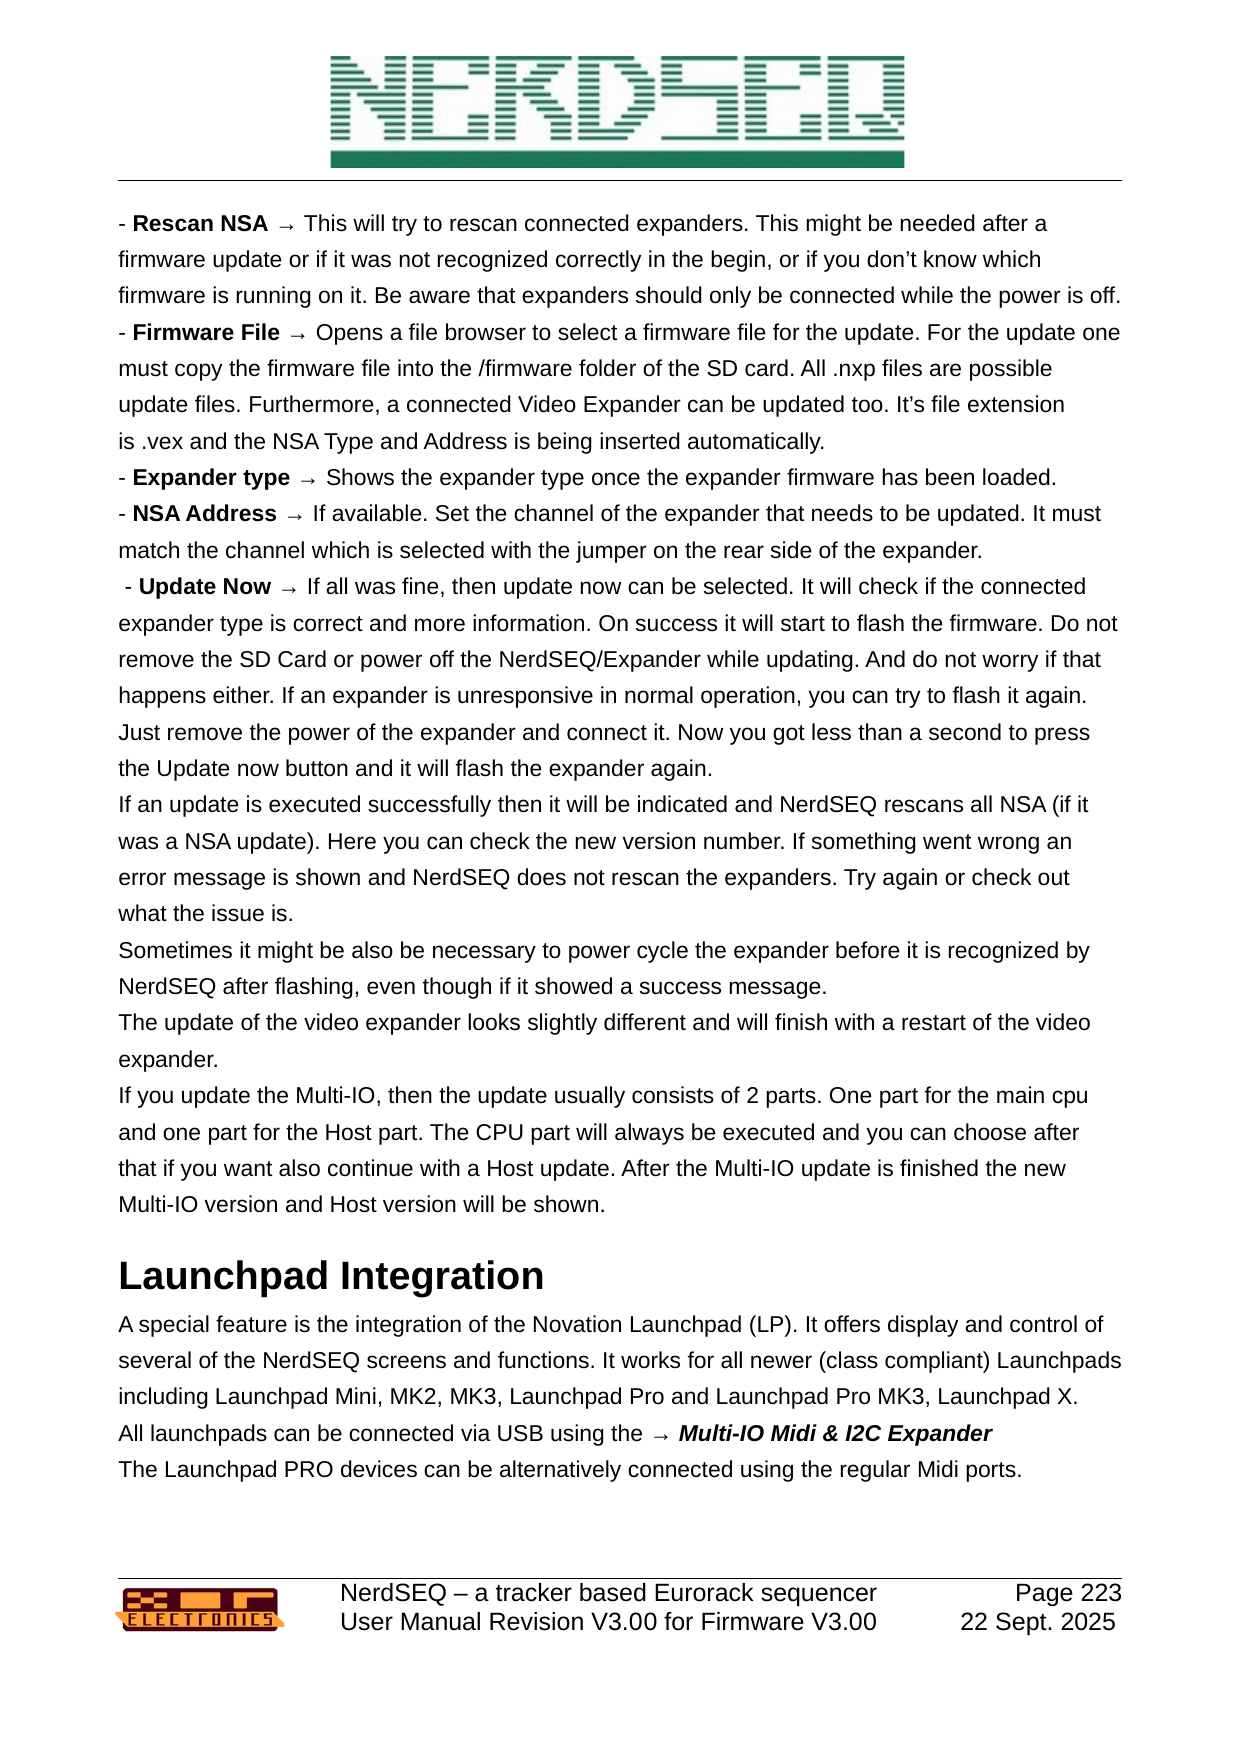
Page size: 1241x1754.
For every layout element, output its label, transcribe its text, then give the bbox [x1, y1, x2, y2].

picture [330, 56, 905, 168]
text If an update is executed successfully then it will be indicated and NerdSEQ rescans all NSA (if it was a NSA update). Here you can check the new version number. If something went wrong an error message is shown and NerdSEQ does not rescan the expanders. Try again or check out what the issue is. Sometimes it might be also be necessary to power cycle the expander before it is recognized by NerdSEQ after flashing, even though if it showed a success message. [118, 791, 1122, 999]
text A special feature is the integration of the Novation Launchpad (LP). It offers display and control of several of the NerdSEQ screens and functions. It works for all newer (class compliant) Launchpads including Launchpad Mini, MK2, MK3, Launchpad Pro and Launchpad Pro MK3, Launchpad X. [118, 1311, 1122, 1410]
text The Launchpad PRO devices can be alternatively connected using the regular Midi ports. [118, 1456, 1122, 1482]
text - NSA Address → If available. Set the channel of the expander that needs to be updated. It must match the channel which is selected with the jumper on the rear side of the expander. [118, 500, 1122, 563]
text The update of the video expander looks slightly different and will finish with a restart of the video expander. [118, 1009, 1122, 1072]
text - Rescan NSA → This will try to rescan connected expanders. This might be needed after a firmware update or if it was not recognized correctly in the begin, or if you don’t know which firmware is running on it. Be aware that expanders should only be connected while the power is off. [118, 209, 1122, 309]
text If you update the Multi-IO, then the update usually consists of 2 parts. One part for the main cpu and one part for the Host part. The CPU part will always be executed and you can choose after that if you want also continue with a Host update. After the Multi-IO update is finished the new Multi-IO version and Host version will be shown. [118, 1082, 1122, 1217]
text - Firmware File → Opens a file browser to select a firmware file for the update. For the update one must copy the firmware file into the /firmware folder of the SD card. All .nxp files are possible update files. Furthermore, a connected Video Expander can be updated too. It’s file extension is .vex and the NSA Type and Address is being inserted automatically. [118, 319, 1122, 454]
subtitle Launchpad Integration [118, 1252, 1122, 1298]
text - Expander type → Shows the expander type once the expander firmware has been loaded. [118, 464, 1122, 490]
picture [115, 1584, 285, 1634]
text - Update Now → If all was fine, then update now can be selected. It will check if the connected expander type is correct and more information. On success it will start to flash the firmware. Do not remove the SD Card or power off the NerdSEQ/Expander while updating. And do not worry if that happens either. If an expander is unresponsive in normal operation, you can try to flash it again. Just remove the power of the expander and connect it. Now you got less than a second to press the Update now button and it will flash the expander again. [118, 573, 1122, 781]
text All launchpads can be connected via USB using the → Multi-IO Midi & I2C Expander [118, 1420, 1122, 1446]
